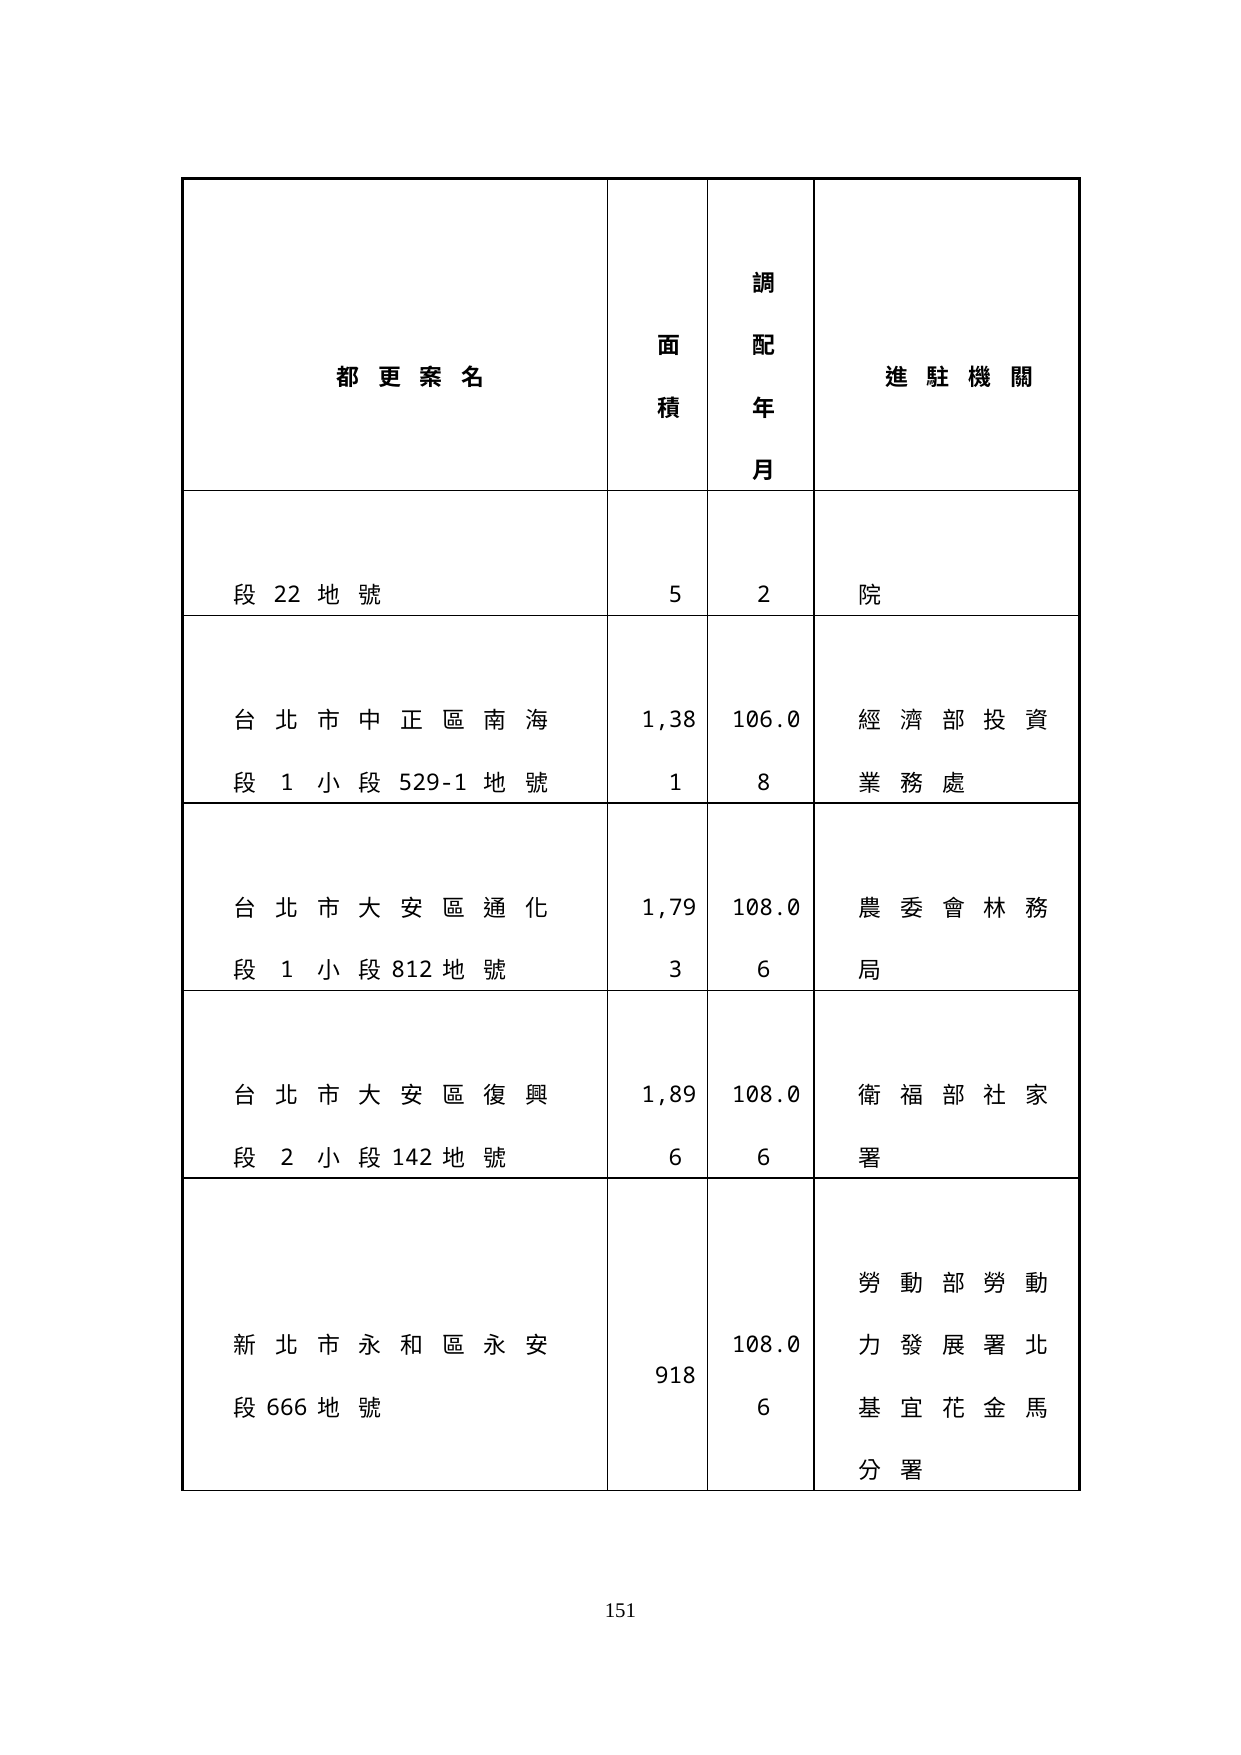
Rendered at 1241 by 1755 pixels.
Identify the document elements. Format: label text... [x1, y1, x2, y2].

table_header 面積 [608, 180, 707, 490]
table_cell 台北市大安區通化段1小段812地號 [184, 804, 607, 990]
table_cell 108.06 [708, 1179, 813, 1490]
table_cell 新北市永和區永安段666地號 [184, 1179, 607, 1490]
table_cell 衛福部社家署 [815, 991, 1078, 1177]
table_cell 農委會林務局 [815, 804, 1078, 990]
table_cell 台北市大安區復興段2小段142地號 [184, 991, 607, 1177]
table_cell 106.08 [708, 616, 813, 802]
table_cell 2 [708, 491, 813, 615]
table_header 都更案名 [184, 180, 607, 490]
table_cell 院 [815, 491, 1078, 615]
table_header 進駐機關 [815, 180, 1078, 490]
table_cell 5 [608, 491, 707, 615]
table_cell 918 [608, 1179, 707, 1490]
table_cell 108.06 [708, 991, 813, 1177]
table_cell 段22地號 [184, 491, 607, 615]
table_cell 1,896 [608, 991, 707, 1177]
table_cell 經濟部投資業務處 [815, 616, 1078, 802]
table_cell 台北市中正區南海段1小段529-1地號 [184, 616, 607, 802]
table_cell 1,381 [608, 616, 707, 802]
table_cell 1,793 [608, 804, 707, 990]
table_header 調配 年月 [708, 180, 813, 490]
table_cell 108.06 [708, 804, 813, 990]
table_cell 勞動部勞動力發展署北基宜花金馬分署 [815, 1179, 1078, 1490]
